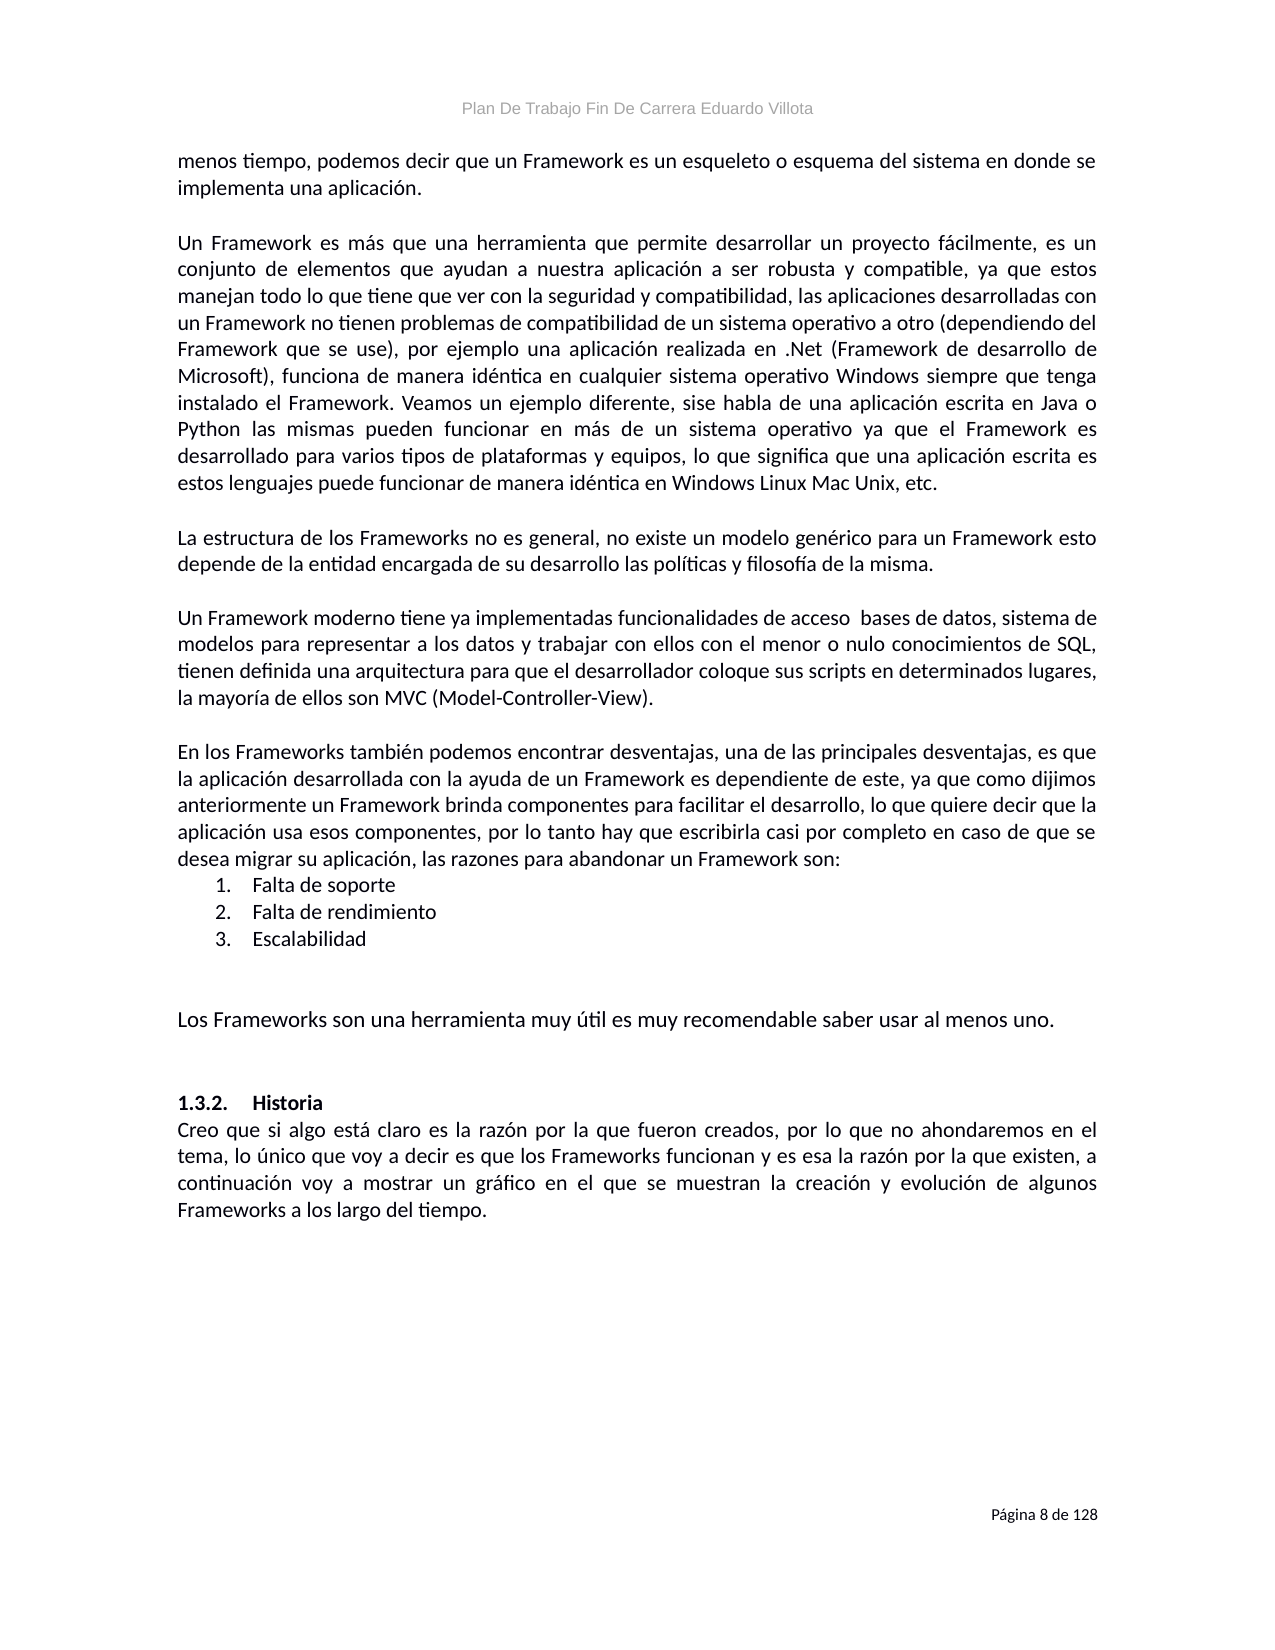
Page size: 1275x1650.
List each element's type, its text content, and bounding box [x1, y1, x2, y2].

text Un Framework moderno tiene ya implementadas funcionalidades de acceso bases de datos, sistema de modelos para representar a los datos y trabajar con ellos con el menor o nulo conocimientos de SQL, tienen definida una arquitectura para que el desarrollador coloque sus scripts en determinados lugares, la mayoría de ellos son MVC (Model-Controller-View). [177, 604, 1098, 710]
text menos tiempo, podemos decir que un Framework es un esqueleto o esquema del sistema en donde se implementa una aplicación. [177, 148, 1098, 201]
list Falta de soporte [215, 872, 1098, 898]
text En los Frameworks también podemos encontrar desventajas, una de las principales desventajas, es que la aplicación desarrollada con la ayuda de un Framework es dependiente de este, ya que como dijimos anteriormente un Framework brinda componentes para facilitar el desarrollo, lo que quiere decir que la aplicación usa esos componentes, por lo tanto hay que escribirla casi por completo en caso de que se desea migrar su aplicación, las razones para abandonar un Framework son: [177, 738, 1098, 872]
list Escalabilidad [215, 925, 1098, 952]
text Un Framework es más que una herramienta que permite desarrollar un proyecto fácilmente, es un conjunto de elementos que ayudan a nuestra aplicación a ser robusta y compatible, ya que estos manejan todo lo que tiene que ver con la seguridad y compatibilidad, las aplicaciones desarrolladas con un Framework no tienen problemas de compatibilidad de un sistema operativo a otro (dependiendo del Framework que se use), por ejemplo una aplicación realizada en .Net (Framework de desarrollo de Microsoft), funciona de manera idéntica en cualquier sistema operativo Windows siempre que tenga instalado el Framework. Veamos un ejemplo diferente, sise habla de una aplicación escrita en Java o Python las mismas pueden funcionar en más de un sistema operativo ya que el Framework es desarrollado para varios tipos de plataformas y equipos, lo que significa que una aplicación escrita es estos lenguajes puede funcionar de manera idéntica en Windows Linux Mac Unix, etc. [177, 229, 1098, 496]
text La estructura de los Frameworks no es general, no existe un modelo genérico para un Framework esto depende de la entidad encargada de su desarrollo las políticas y filosofía de la misma. [177, 524, 1098, 577]
text Creo que si algo está claro es la razón por la que fueron creados, por lo que no ahondaremos en el tema, lo único que voy a decir es que los Frameworks funcionan y es esa la razón por la que existen, a continuación voy a mostrar un gráfico en el que se muestran la creación y evolución de algunos Frameworks a los largo del tiempo. [177, 1116, 1098, 1222]
list Falta de rendimiento [215, 898, 1098, 925]
list Historia [177, 1089, 1098, 1116]
text Los Frameworks son una herramienta muy útil es muy recomendable saber usar al menos uno. [177, 1005, 1098, 1033]
